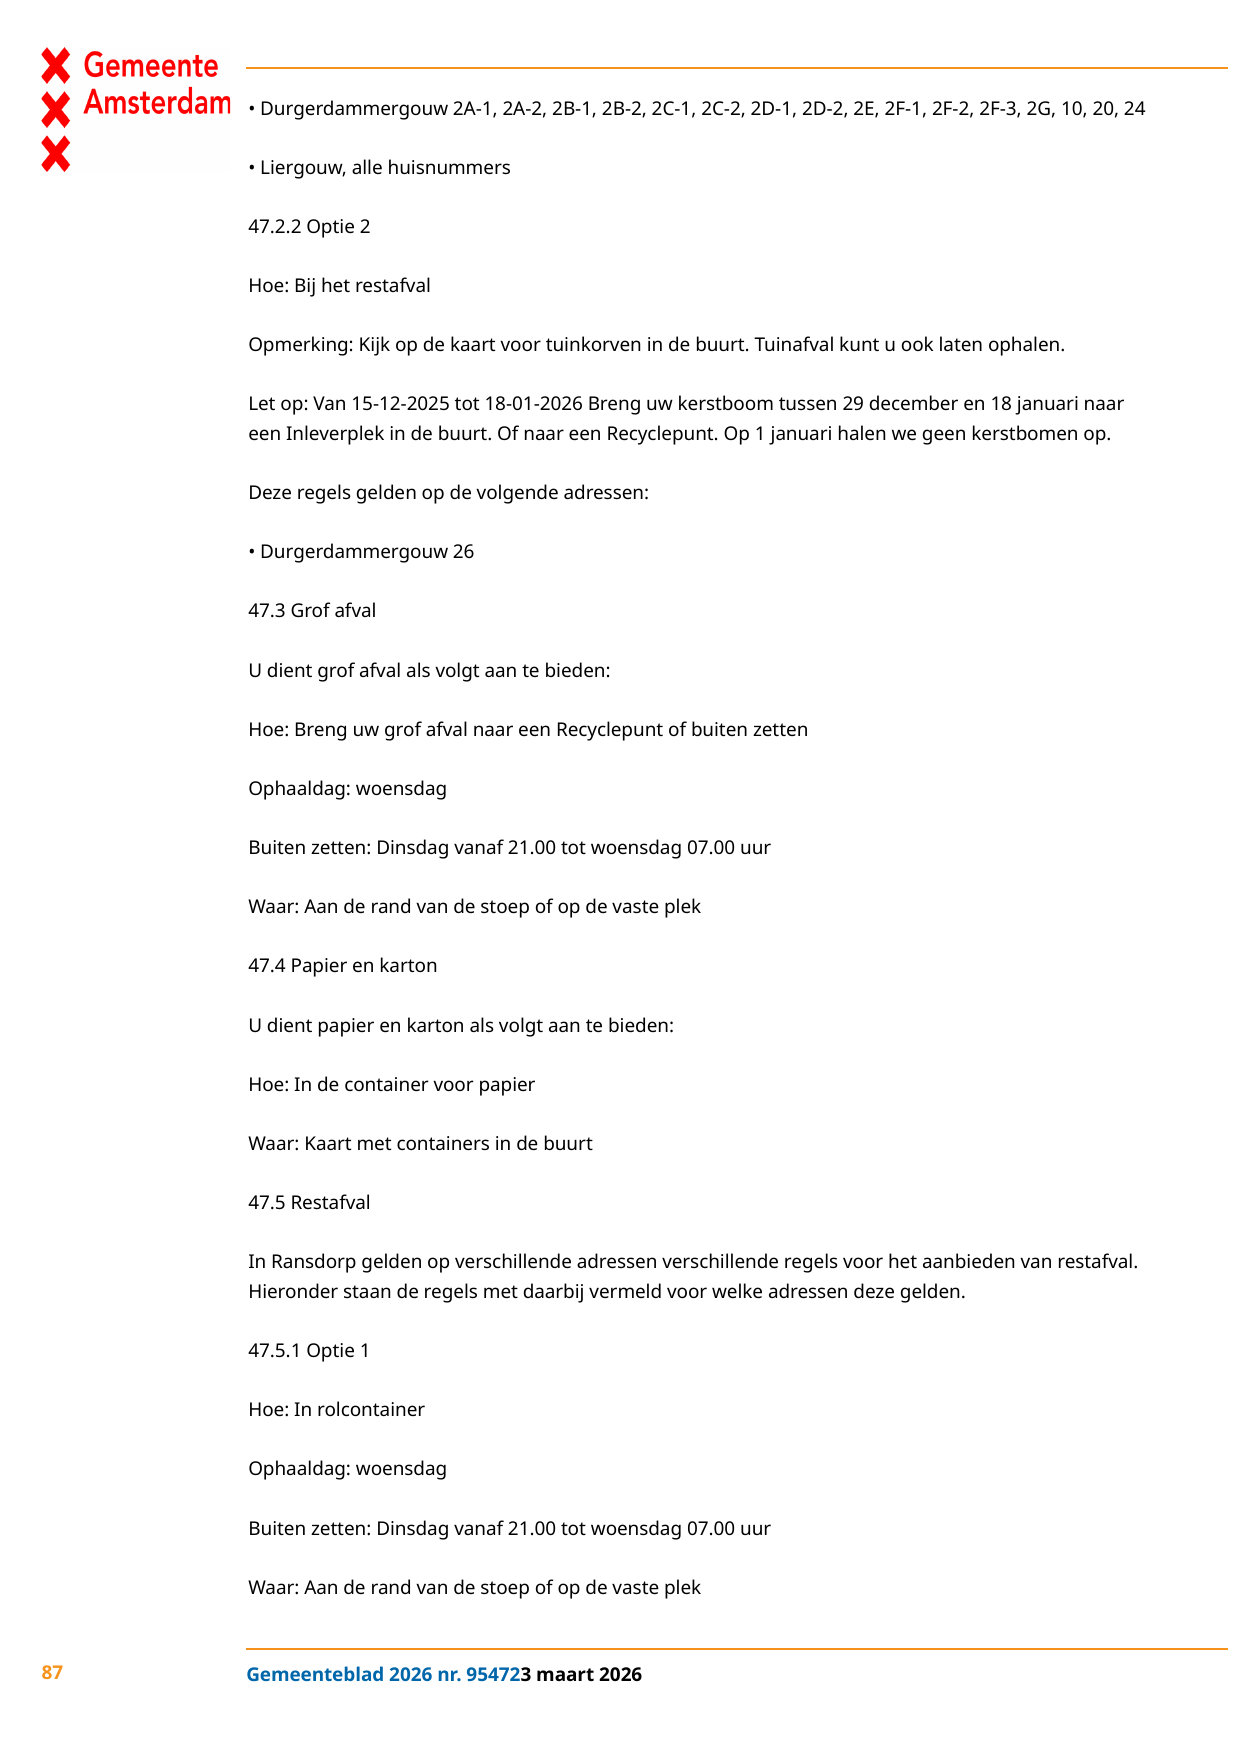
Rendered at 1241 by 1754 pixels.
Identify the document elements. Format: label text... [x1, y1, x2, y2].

picture [41, 47, 231, 172]
text Waar: Aan de rand van de stoep of op de vaste plek [248, 893, 1152, 919]
text Hoe: Bij het restafval [248, 272, 1152, 298]
text Buiten zetten: Dinsdag vanaf 21.00 tot woensdag 07.00 uur [248, 834, 1152, 860]
text Ophaaldag: woensdag [248, 1456, 1152, 1481]
text Ophaaldag: woensdag [248, 775, 1152, 801]
text Hoe: Breng uw grof afval naar een Recyclepunt of buiten zetten [248, 716, 1152, 742]
text Let op: Van 15-12-2025 tot 18-01-2026 Breng uw kerstboom tussen 29 december en 18 januari naar een Inleverplek in de buurt. Of naar een Recyclepunt. Op 1 januari halen we geen kerstbomen op. [248, 391, 1152, 446]
text 47.4 Papier en karton [248, 953, 1152, 978]
text 47.5.1 Optie 1 [248, 1337, 1152, 1363]
text In Ransdorp gelden op verschillende adressen verschillende regels voor het aanbieden van restafval. Hieronder staan de regels met daarbij vermeld voor welke adressen deze gelden. [248, 1248, 1152, 1304]
text 47.2.2 Optie 2 [248, 213, 1152, 239]
text • Durgerdammergouw 26 [248, 538, 1152, 564]
text Buiten zetten: Dinsdag vanaf 21.00 tot woensdag 07.00 uur [248, 1515, 1152, 1541]
text U dient papier en karton als volgt aan te bieden: [248, 1012, 1152, 1038]
text Deze regels gelden op de volgende adressen: [248, 479, 1152, 505]
text Hoe: In de container voor papier [248, 1071, 1152, 1097]
text U dient grof afval als volgt aan te bieden: [248, 657, 1152, 683]
text 47.5 Restafval [248, 1189, 1152, 1215]
text • Durgerdammergouw 2A-1, 2A-2, 2B-1, 2B-2, 2C-1, 2C-2, 2D-1, 2D-2, 2E, 2F-1, 2F-2, 2F-3, 2G, 10, 20, 24 [248, 95, 1152, 121]
text Opmerking: Kijk op de kaart voor tuinkorven in de buurt. Tuinafval kunt u ook laten ophalen. [248, 331, 1152, 357]
text Waar: Aan de rand van de stoep of op de vaste plek [248, 1574, 1152, 1600]
text 47.3 Grof afval [248, 598, 1152, 623]
text Hoe: In rolcontainer [248, 1396, 1152, 1422]
text • Liergouw, alle huisnummers [248, 154, 1152, 180]
text Waar: Kaart met containers in de buurt [248, 1130, 1152, 1156]
